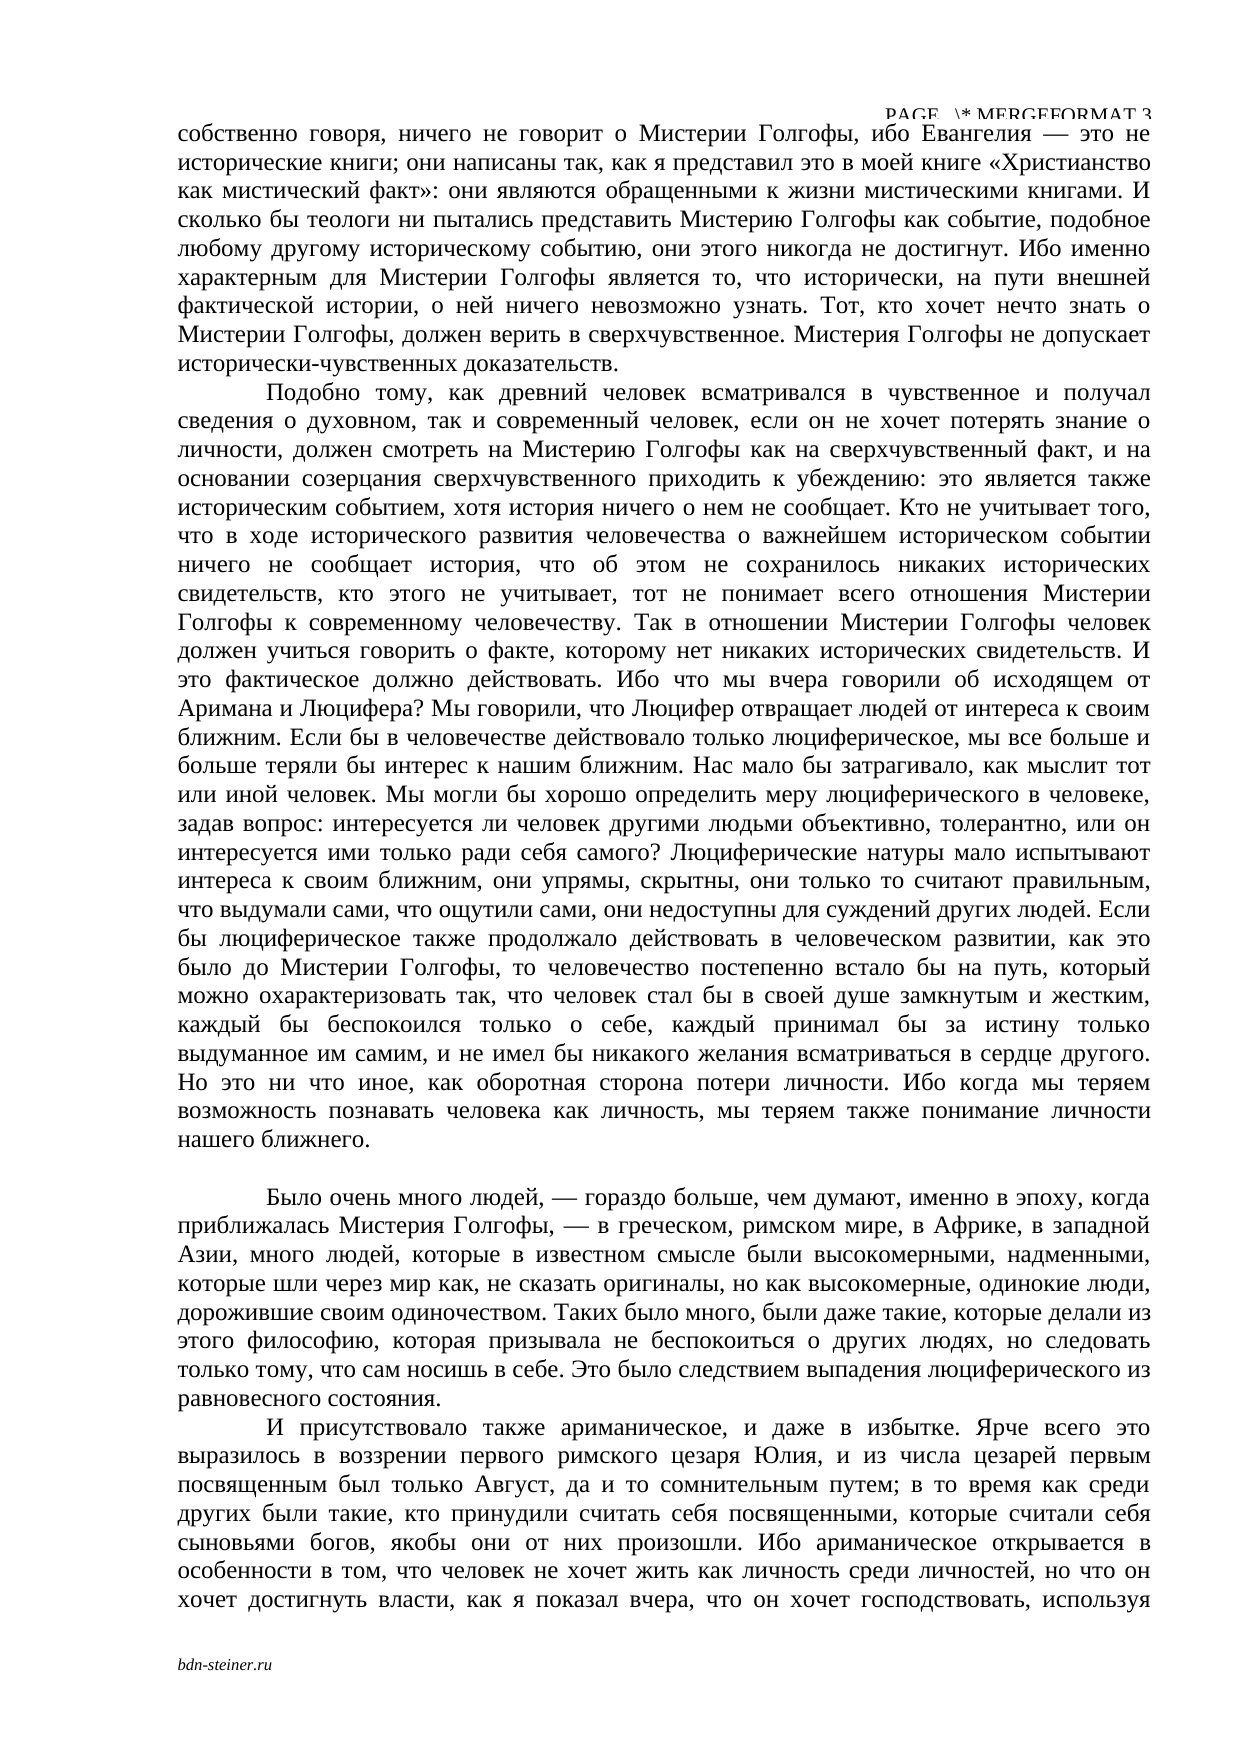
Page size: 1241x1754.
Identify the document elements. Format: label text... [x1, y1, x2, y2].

text И присутствовало также ариманическое, и даже в избытке. Ярче всего это выразилось в воззрении первого римского цезаря Юлия, и из числа цезарей первым посвященным был только Август, да и то сомнительным путем; в то время как среди других были такие, кто принудили считать себя посвященными, которые считали себя сыновьями богов, якобы они от них произошли. Ибо ариманическое открывается в особенности в том, что человек не хочет жить как личность среди личностей, но что он хочет достигнуть власти, как я показал вчера, что он хочет господствовать, используя [177, 1412, 1152, 1613]
text Было очень много людей, — гораздо больше, чем думают, именно в эпоху, когда приближалась Мистерия Голгофы, — в греческом, римском мире, в Африке, в западной Азии, много людей, которые в известном смысле были высокомерными, надменными, которые шли через мир как, не сказать оригиналы, но как высокомерные, одинокие люди, дорожившие своим одиночеством. Таких было много, были даже такие, которые делали из этого философию, которая призывала не беспокоиться о других людях, но следовать только тому, что сам носишь в себе. Это было следствием выпадения люциферического из равновесного состояния. [177, 1182, 1152, 1412]
text собственно говоря, ничего не говорит о Мистерии Голгофы, ибо Евангелия — это не исторические книги; они написаны так, как я представил это в моей книге «Христианство как мистический факт»: они являются обращенными к жизни мистическими книгами. И сколько бы теологи ни пытались представить Мистерию Голгофы как событие, подобное любому другому историческому событию, они этого никогда не достигнут. Ибо именно характерным для Мистерии Голгофы является то, что исторически, на пути внешней фактической истории, о ней ничего невозможно узнать. Тот, кто хочет нечто знать о Мистерии Голгофы, должен верить в сверхчувственное. Мистерия Голгофы не допускает исторически-чувственных доказательств. [177, 118, 1152, 377]
text Подобно тому, как древний человек всматривался в чувственное и получал сведения о духовном, так и современный человек, если он не хочет потерять знание о личности, должен смотреть на Мистерию Голгофы как на сверхчувственный факт, и на основании созерцания сверхчувственного приходить к убеждению: это является также историческим событием, хотя история ничего о нем не сообщает. Кто не учитывает того, что в ходе исторического развития человечества о важнейшем историческом событии ничего не сообщает история, что об этом не сохранилось никаких исторических свидетельств, кто этого не учитывает, тот не понимает всего отношения Мистерии Голгофы к современному человечеству. Так в отношении Мистерии Голгофы человек должен учиться говорить о факте, которому нет никаких исторических свидетельств. И это фактическое должно действовать. Ибо что мы вчера говорили об исходящем от Аримана и Люцифера? Мы говорили, что Люцифер отвращает людей от интереса к своим ближним. Если бы в человечестве действовало только люциферическое, мы все больше и больше теряли бы интерес к нашим ближним. Нас мало бы затрагивало, как мыслит тот или иной человек. Мы могли бы хорошо определить меру люциферического в человеке, задав вопрос: интересуется ли человек другими людьми объективно, толерантно, или он интересуется ими только ради себя самого? Люциферические натуры мало испытывают интереса к своим ближним, они упрямы, скрытны, они только то считают правильным, что выдумали сами, что ощутили сами, они недоступны для суждений других людей. Если бы люциферическое также продолжало действовать в человеческом развитии, как это было до Мистерии Голгофы, то человечество постепенно встало бы на путь, который можно охарактеризовать так, что человек стал бы в своей душе замкнутым и жестким, каждый бы беспокоился только о себе, каждый принимал бы за истину только выдуманное им самим, и не имел бы никакого желания всматриваться в сердце другого. Но это ни что иное, как оборотная сторона потери личности. Ибо когда мы теряем возможность познавать человека как личность, мы теряем также понимание личности нашего ближнего. [177, 377, 1152, 1153]
